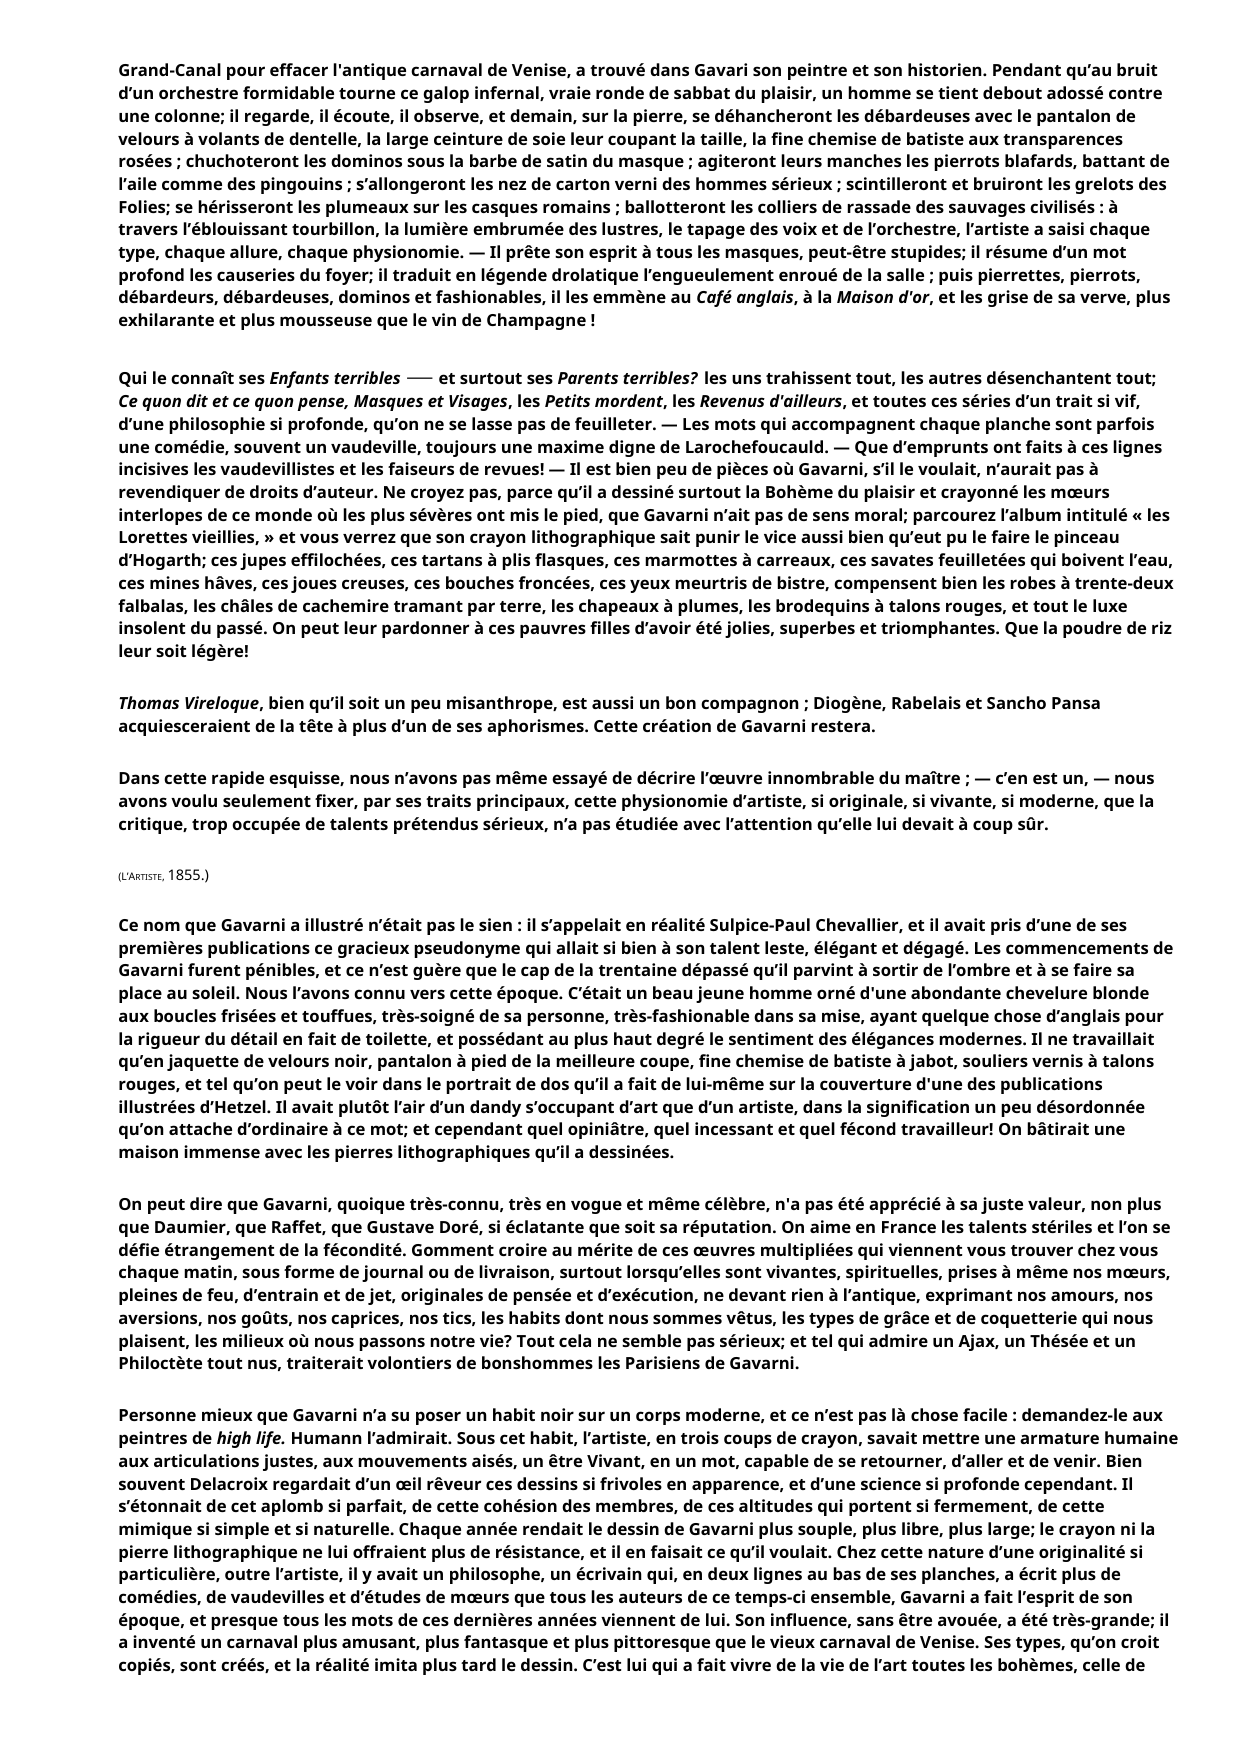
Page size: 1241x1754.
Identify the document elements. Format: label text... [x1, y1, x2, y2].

text Qui le connaît ses Enfants terribles — et surtout ses Parents terribles? les uns trahissent tout, les autres désenchantent tout; Ce quon dit et ce quon pense, Masques et Visages, les Petits mordent, les Revenus d'ailleurs, et toutes ces séries d’un trait si vif, d’une philosophie si profonde, qu’on ne se lasse pas de feuilleter. — Les mots qui accompagnent chaque planche sont parfois une comédie, souvent un vaudeville, toujours une maxime digne de Larochefoucauld. — Que d’emprunts ont faits à ces lignes incisives les vaudevillistes et les faiseurs de revues! — Il est bien peu de pièces où Gavarni, s’il le voulait, n’aurait pas à revendiquer de droits d’auteur. Ne croyez pas, parce qu’il a dessiné surtout la Bohème du plaisir et crayonné les mœurs interlopes de ce monde où les plus sévères ont mis le pied, que Gavarni n’ait pas de sens moral; parcourez l’album intitulé « les Lorettes vieillies, » et vous verrez que son crayon lithographique sait punir le vice aussi bien qu’eut pu le faire le pinceau d’Hogarth; ces jupes effilochées, ces tartans à plis flasques, ces marmottes à carreaux, ces savates feuilletées qui boivent l’eau, ces mines hâves, ces joues creuses, ces bouches froncées, ces yeux meurtris de bistre, compensent bien les robes à trente-deux falbalas, les châles de cachemire tramant par terre, les chapeaux à plumes, les brodequins à talons rouges, et tout le luxe insolent du passé. On peut leur pardonner à ces pauvres filles d’avoir été jolies, superbes et triomphantes. Que la poudre de riz leur soit légère! [118, 361, 1181, 662]
text Thomas Vireloque, bien qu’il soit un peu misanthrope, est aussi un bon compagnon ; Diogène, Rabelais et Sancho Pansa acquiesceraient de la tête à plus d’un de ses aphorismes. Cette création de Gavarni restera. [118, 692, 1181, 737]
text Ce nom que Gavarni a illustré n’était pas le sien : il s’appelait en réalité Sulpice-Paul Chevallier, et il avait pris d’une de ses premières publications ce gracieux pseudonyme qui allait si bien à son talent leste, élégant et dégagé. Les commencements de Gavarni furent pénibles, et ce n’est guère que le cap de la trentaine dépassé qu’il parvint à sortir de l’ombre et à se faire sa place au soleil. Nous l’avons connu vers cette époque. C’était un beau jeune homme orné d'une abondante chevelure blonde aux boucles frisées et touffues, très-soigné de sa personne, très-fashionable dans sa mise, ayant quelque chose d’anglais pour la rigueur du détail en fait de toilette, et possédant au plus haut degré le sentiment des élégances modernes. Il ne travaillait qu’en jaquette de velours noir, pantalon à pied de la meilleure coupe, fine chemise de batiste à jabot, souliers vernis à talons rouges, et tel qu’on peut le voir dans le portrait de dos qu’il a fait de lui-même sur la couverture d'une des publications illustrées d’Hetzel. Il avait plutôt l’air d’un dandy s’occupant d’art que d’un artiste, dans la signification un peu désordonnée qu’on attache d’ordinaire à ce mot; et cependant quel opiniâtre, quel incessant et quel fécond travailleur! On bâtirait une maison immense avec les pierres lithographiques qu’il a dessinées. [118, 914, 1181, 1163]
text On peut dire que Gavarni, quoique très-connu, très en vogue et même célèbre, n'a pas été apprécié à sa juste valeur, non plus que Daumier, que Raffet, que Gustave Doré, si éclatante que soit sa réputation. On aime en France les talents stériles et l’on se défie étrangement de la fécondité. Gomment croire au mérite de ces œuvres multipliées qui viennent vous trouver chez vous chaque matin, sous forme de journal ou de livraison, surtout lorsqu’elles sont vivantes, spirituelles, prises à même nos mœurs, pleines de feu, d’entrain et de jet, originales de pensée et d’exécution, ne devant rien à l’antique, exprimant nos amours, nos aversions, nos goûts, nos caprices, nos tics, les habits dont nous sommes vêtus, les types de grâce et de coquetterie qui nous plaisent, les milieux où nous passons notre vie? Tout cela ne semble pas sérieux; et tel qui admire un Ajax, un Thésée et un Philoctète tout nus, traiterait volontiers de bonshommes les Parisiens de Gavarni. [118, 1193, 1181, 1374]
text (L’Artiste, 1855.) [118, 864, 1181, 884]
text Personne mieux que Gavarni n’a su poser un habit noir sur un corps moderne, et ce n’est pas là chose facile : demandez-le aux peintres de high life. Humann l’admirait. Sous cet habit, l’artiste, en trois coups de crayon, savait mettre une armature humaine aux articulations justes, aux mouvements aisés, un être Vivant, en un mot, capable de se retourner, d’aller et de venir. Bien souvent Delacroix regardait d’un œil rêveur ces dessins si frivoles en apparence, et d’une science si profonde cependant. Il s’étonnait de cet aplomb si parfait, de cette cohésion des membres, de ces altitudes qui portent si fermement, de cette mimique si simple et si naturelle. Chaque année rendait le dessin de Gavarni plus souple, plus libre, plus large; le crayon ni la pierre lithographique ne lui offraient plus de résistance, et il en faisait ce qu’il voulait. Chez cette nature d’une originalité si particulière, outre l’artiste, il y avait un philosophe, un écrivain qui, en deux lignes au bas de ses planches, a écrit plus de comédies, de vaudevilles et d’études de mœurs que tous les auteurs de ce temps-ci ensemble, Gavarni a fait l’esprit de son époque, et presque tous les mots de ces dernières années viennent de lui. Son influence, sans être avouée, a été très-grande; il a inventé un carnaval plus amusant, plus fantasque et plus pittoresque que le vieux carnaval de Venise. Ses types, qu’on croit copiés, sont créés, et la réalité imita plus tard le dessin. C’est lui qui a fait vivre de la vie de l’art toutes les bohèmes, celle de [118, 1404, 1181, 1677]
text Dans cette rapide esquisse, nous n’avons pas même essayé de décrire l’œuvre innombrable du maître ; — c’en est un, — nous avons voulu seulement fixer, par ses traits principaux, cette physionomie d’artiste, si originale, si vivante, si moderne, que la critique, trop occupée de talents prétendus sérieux, n’a pas étudiée avec l’attention qu’elle lui devait à coup sûr. [118, 767, 1181, 835]
text Grand-Canal pour effacer l'antique carnaval de Venise, a trouvé dans Gavari son peintre et son historien. Pendant qu’au bruit d’un orchestre formidable tourne ce galop infernal, vraie ronde de sabbat du plaisir, un homme se tient debout adossé contre une colonne; il regarde, il écoute, il observe, et demain, sur la pierre, se déhancheront les débardeuses avec le pantalon de velours à volants de dentelle, la large ceinture de soie leur coupant la taille, la fine chemise de batiste aux transparences rosées ; chuchoteront les dominos sous la barbe de satin du masque ; agiteront leurs manches les pierrots blafards, battant de l’aile comme des pingouins ; s’allongeront les nez de carton verni des hommes sérieux ; scintilleront et bruiront les grelots des Folies; se hérisseront les plumeaux sur les casques romains ; ballotteront les colliers de rassade des sauvages civilisés : à travers l’éblouissant tourbillon, la lumière embrumée des lustres, le tapage des voix et de l’orchestre, l’artiste a saisi chaque type, chaque allure, chaque physionomie. — Il prête son esprit à tous les masques, peut-être stupides; il résume d’un mot profond les causeries du foyer; il traduit en légende drolatique l’engueulement enroué de la salle ; puis pierrettes, pierrots, débardeurs, débardeuses, dominos et fashionables, il les emmène au Café anglais, à la Maison d'or, et les grise de sa verve, plus exhilarante et plus mousseuse que le vin de Champagne ! [118, 59, 1181, 332]
